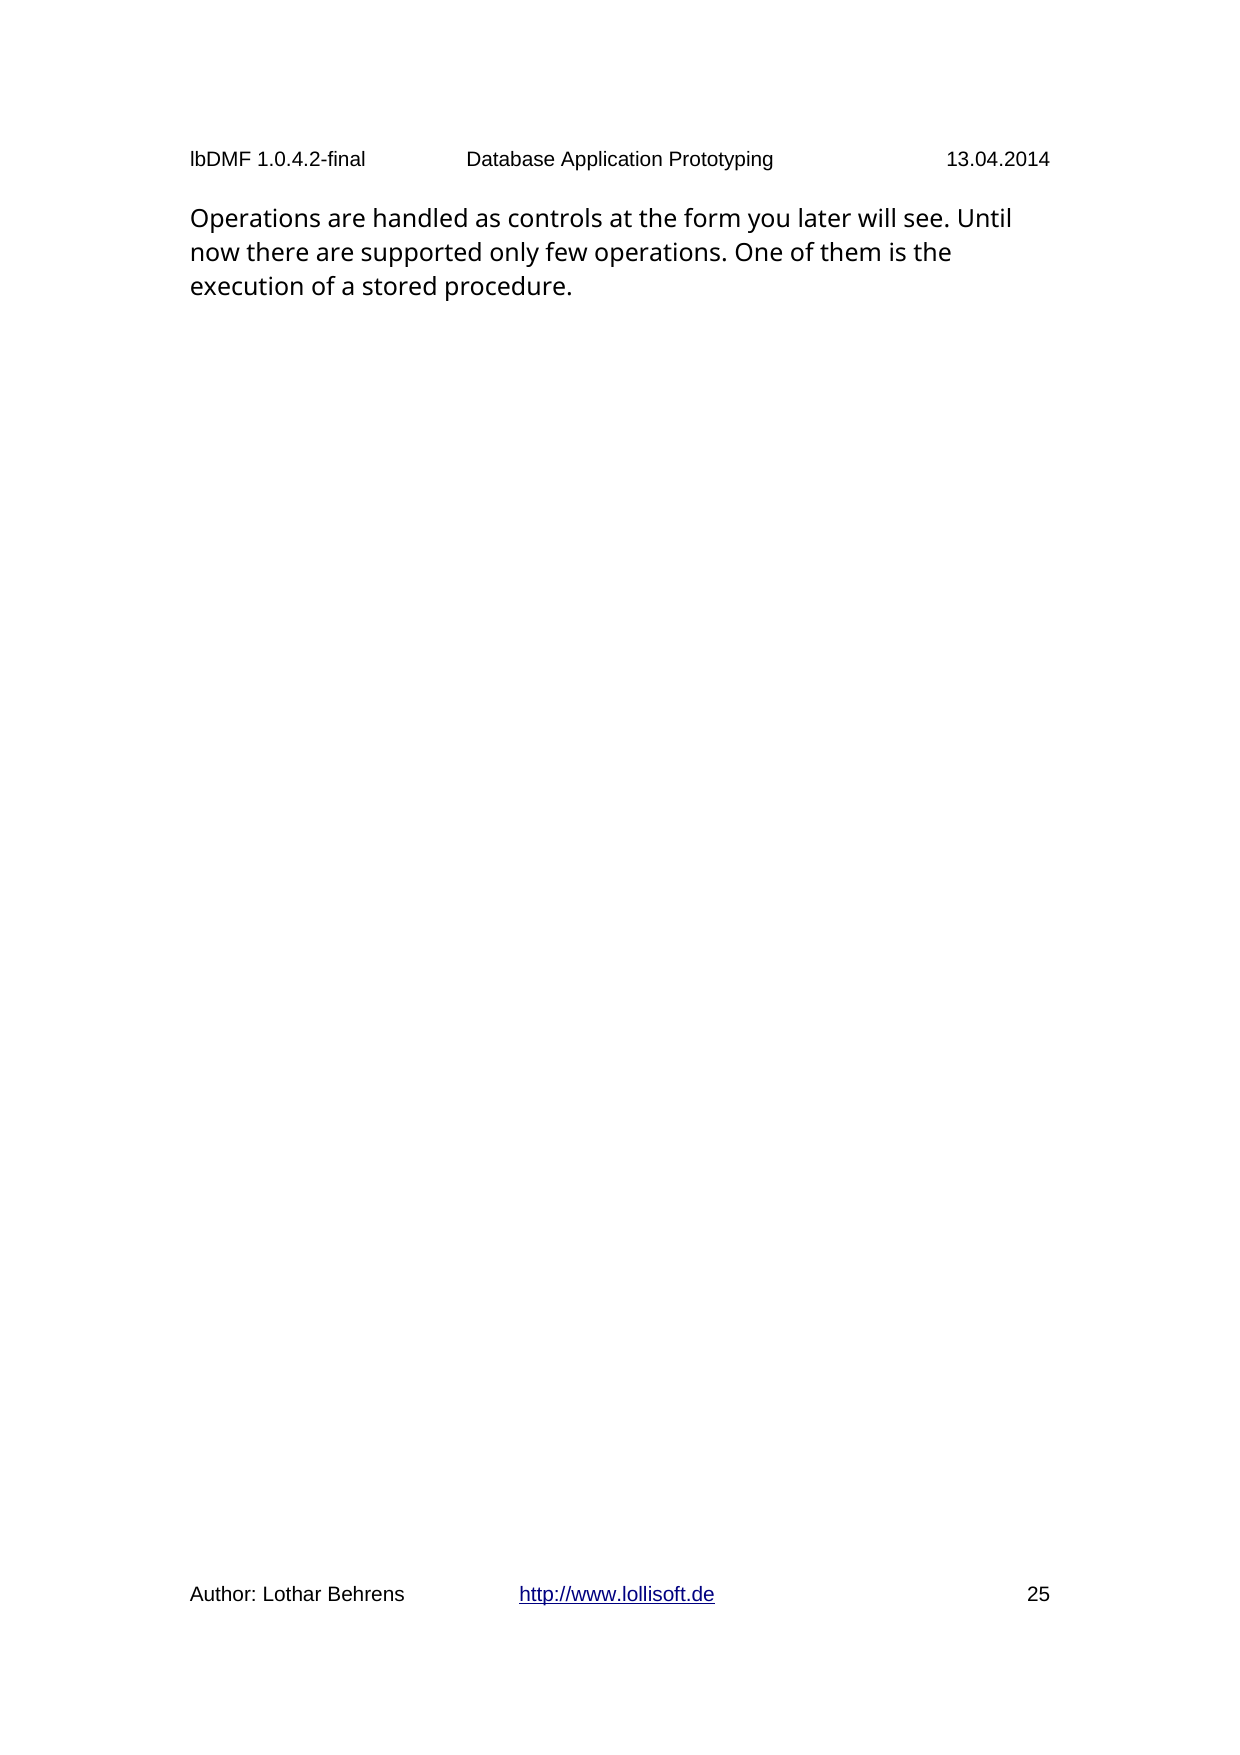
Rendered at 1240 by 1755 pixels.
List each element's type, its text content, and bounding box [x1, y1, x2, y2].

text Operations are handled as controls at the form you later will see. Until now there are supported only few operations. One of them is the execution of a stored procedure. [189, 201, 1050, 303]
